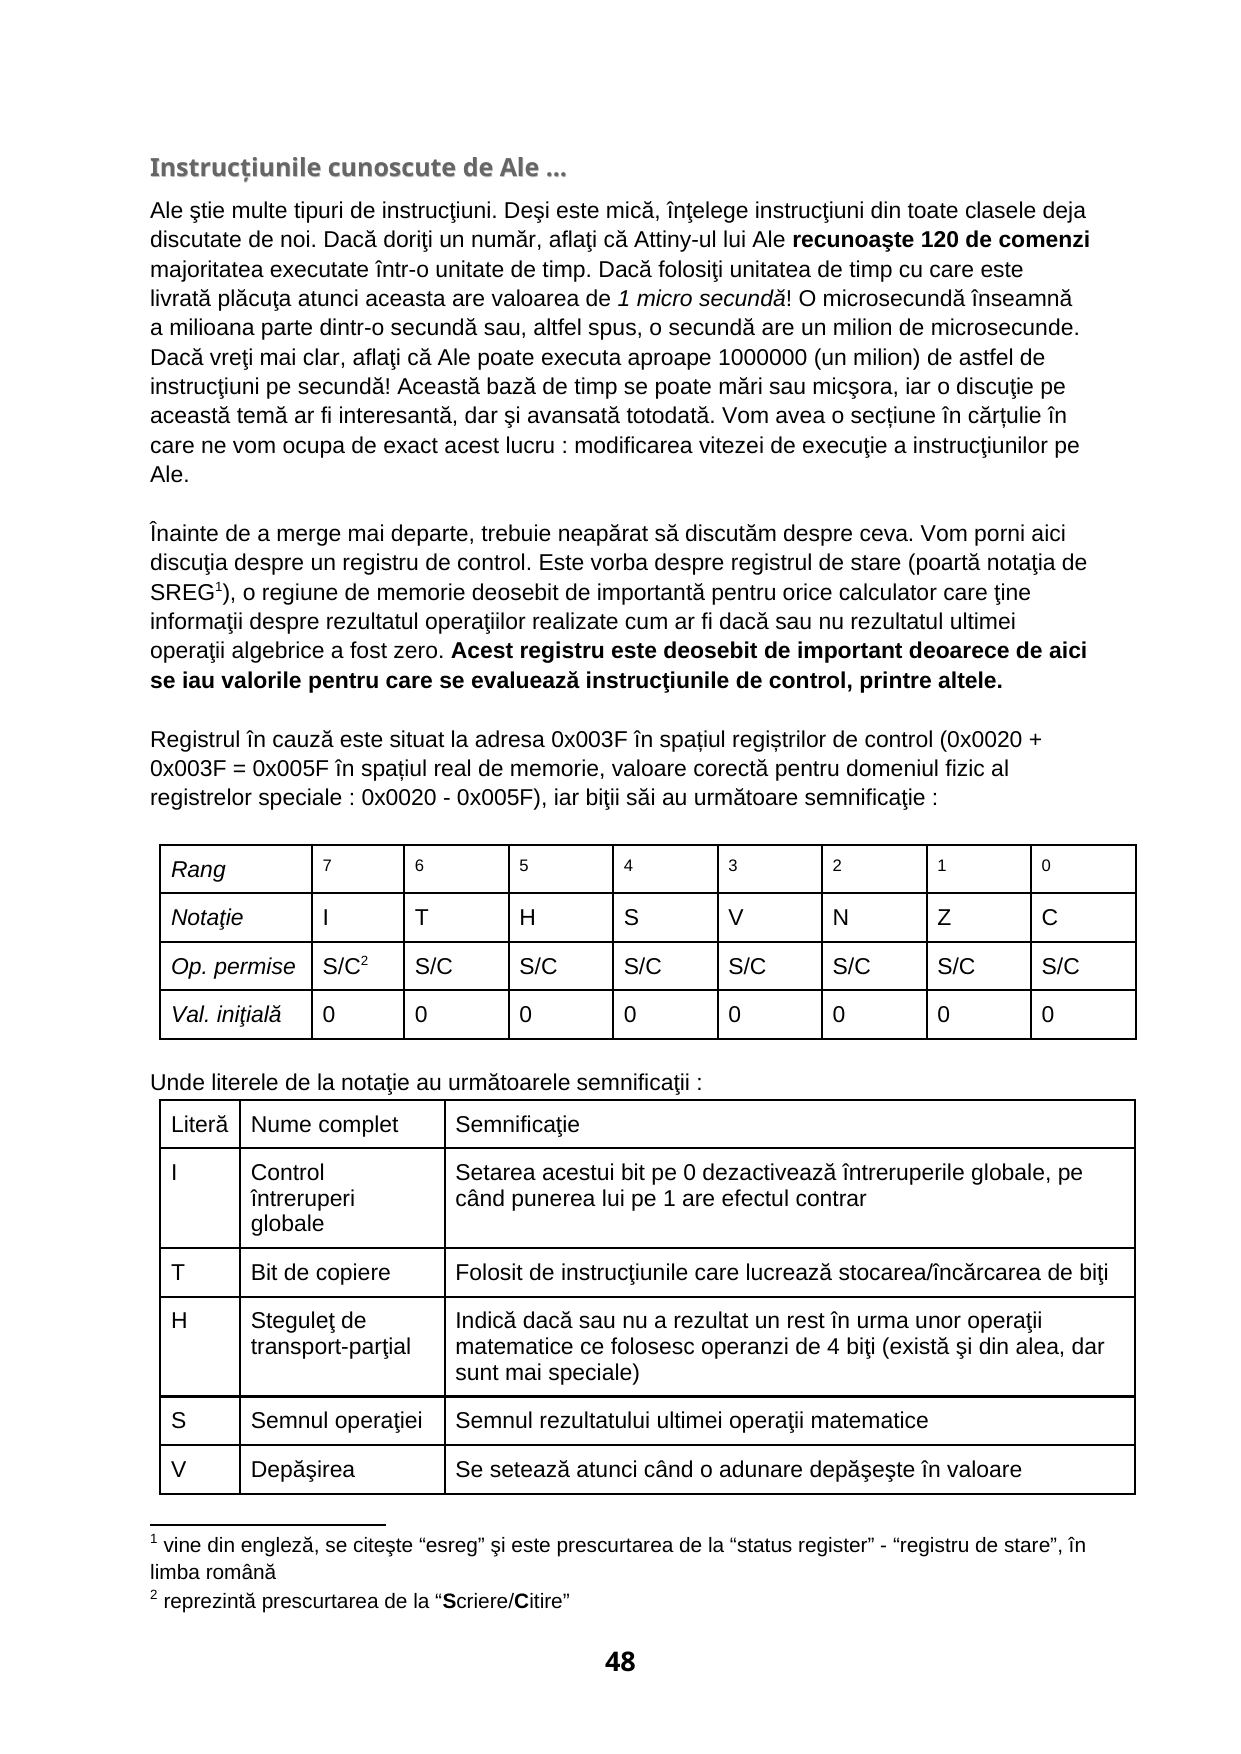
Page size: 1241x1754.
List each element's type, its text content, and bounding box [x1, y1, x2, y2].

table_header 5 [510, 846, 612, 892]
table_cell S/C [1032, 943, 1135, 989]
table_cell N [823, 894, 926, 941]
table_header Rang [161, 846, 311, 892]
table_cell Indică dacă sau nu a rezultat un rest în urma unor operaţii matematice ce folosesc operanzi de 4 biţi (există şi din alea, dar sunt mai speciale) [446, 1298, 1134, 1395]
table_cell H [161, 1298, 239, 1395]
text Unde literele de la notaţie au următoarele semnificaţii : [150, 1069, 1091, 1095]
table_cell S/C [928, 943, 1030, 989]
table_cell 0 [928, 991, 1030, 1038]
table_cell S/C [614, 943, 717, 989]
table_cell Folosit de instrucţiunile care lucrează stocarea/încărcarea de biţi [446, 1249, 1134, 1296]
table_cell 0 [823, 991, 926, 1038]
table_cell Z [928, 894, 1030, 941]
table_cell Notaţie [161, 894, 311, 941]
table_cell S/C [823, 943, 926, 989]
table_cell H [510, 894, 612, 941]
table_cell Val. iniţială [161, 991, 311, 1038]
table_cell S/C [719, 943, 821, 989]
table_cell Steguleţ de transport-parţial [241, 1298, 444, 1395]
table_cell Bit de copiere [241, 1249, 444, 1296]
table_cell 0 [510, 991, 612, 1038]
table_cell 0 [719, 991, 821, 1038]
table_cell Setarea acestui bit pe 0 dezactivează întreruperile globale, pe când punerea lui pe 1 are efectul contrar [446, 1149, 1134, 1247]
table_cell S/C [510, 943, 612, 989]
table_cell S/C [313, 943, 403, 989]
table_cell 0 [1032, 991, 1135, 1038]
table_cell I [313, 894, 403, 941]
table_header 2 [823, 846, 926, 892]
text vine din engleză, se citeşte “esreg” şi este prescurtarea de la “status register” - “registru de stare”, în limba română [150, 1532, 1091, 1584]
text Înainte de a merge mai departe, trebuie neapărat să discutăm despre ceva. Vom porni aici discuţia despre un registru de control. Este vorba despre registrul de stare (poartă notaţia de SREG), o regiune de memorie deosebit de importantă pentru orice calculator care ţine informaţii despre rezultatul operaţiilor realizate cum ar fi dacă sau nu rezultatul ultimei operaţii algebrice a fost zero. Acest registru este deosebit de important deoarece de aici se iau valorile pentru care se evaluează instrucţiunile de control, printre altele. [150, 521, 1091, 693]
table_cell Control întreruperi globale [241, 1149, 444, 1247]
table_cell Op. permise [161, 943, 311, 989]
table_cell T [405, 894, 508, 941]
table_header Nume complet [241, 1101, 444, 1147]
table_cell C [1032, 894, 1135, 941]
table_cell 0 [405, 991, 508, 1038]
subtitle Instrucţiunile cunoscute de Ale ... [150, 150, 1091, 184]
table_cell Semnul rezultatului ultimei operaţii matematice [446, 1398, 1134, 1444]
table_header 4 [614, 846, 717, 892]
table_header 0 [1032, 846, 1135, 892]
table_header 3 [719, 846, 821, 892]
table_header 1 [928, 846, 1030, 892]
table_cell T [161, 1249, 239, 1296]
table_cell S [614, 894, 717, 941]
table_cell Se setează atunci când o adunare depăşeşte în valoare [446, 1446, 1134, 1492]
table_header 6 [405, 846, 508, 892]
table_cell V [719, 894, 821, 941]
table_cell 0 [313, 991, 403, 1038]
text Ale ştie multe tipuri de instrucţiuni. Deşi este mică, înţelege instrucţiuni din toate clasele deja discutate de noi. Dacă doriţi un număr, aflaţi că Attiny-ul lui Ale recunoaşte 120 de comenzi majoritatea executate într-o unitate de timp. Dacă folosiţi unitatea de timp cu care este livrată plăcuţa atunci aceasta are valoarea de 1 micro secundă! O microsecundă înseamnă a milioana parte dintr-o secundă sau, altfel spus, o secundă are un milion de microsecunde. Dacă vreţi mai clar, aflaţi că Ale poate executa aproape 1000000 (un milion) de astfel de instrucţiuni pe secundă! Această bază de timp se poate mări sau micşora, iar o discuţie pe această temă ar fi interesantă, dar şi avansată totodată. Vom avea o secțiune în cărțulie în care ne vom ocupa de exact acest lucru : modificarea vitezei de execuţie a instrucţiunilor pe Ale. [150, 197, 1091, 487]
text Registrul în cauză este situat la adresa 0x003F în spațiul regiștrilor de control (0x0020 + 0x003F = 0x005F în spațiul real de memorie, valoare corectă pentru domeniul fizic al registrelor speciale : 0x0020 - 0x005F), iar biţii săi au următoare semnificaţie : [150, 726, 1091, 811]
table_cell Depăşirea [241, 1446, 444, 1492]
table_cell V [161, 1446, 239, 1492]
table_header 7 [313, 846, 403, 892]
table_cell S [161, 1398, 239, 1444]
table_header Literă [161, 1101, 239, 1147]
table_cell 0 [614, 991, 717, 1038]
table_cell I [161, 1149, 239, 1247]
table_cell S/C [405, 943, 508, 989]
table_header Semnificaţie [446, 1101, 1134, 1147]
table_cell Semnul operaţiei [241, 1398, 444, 1444]
